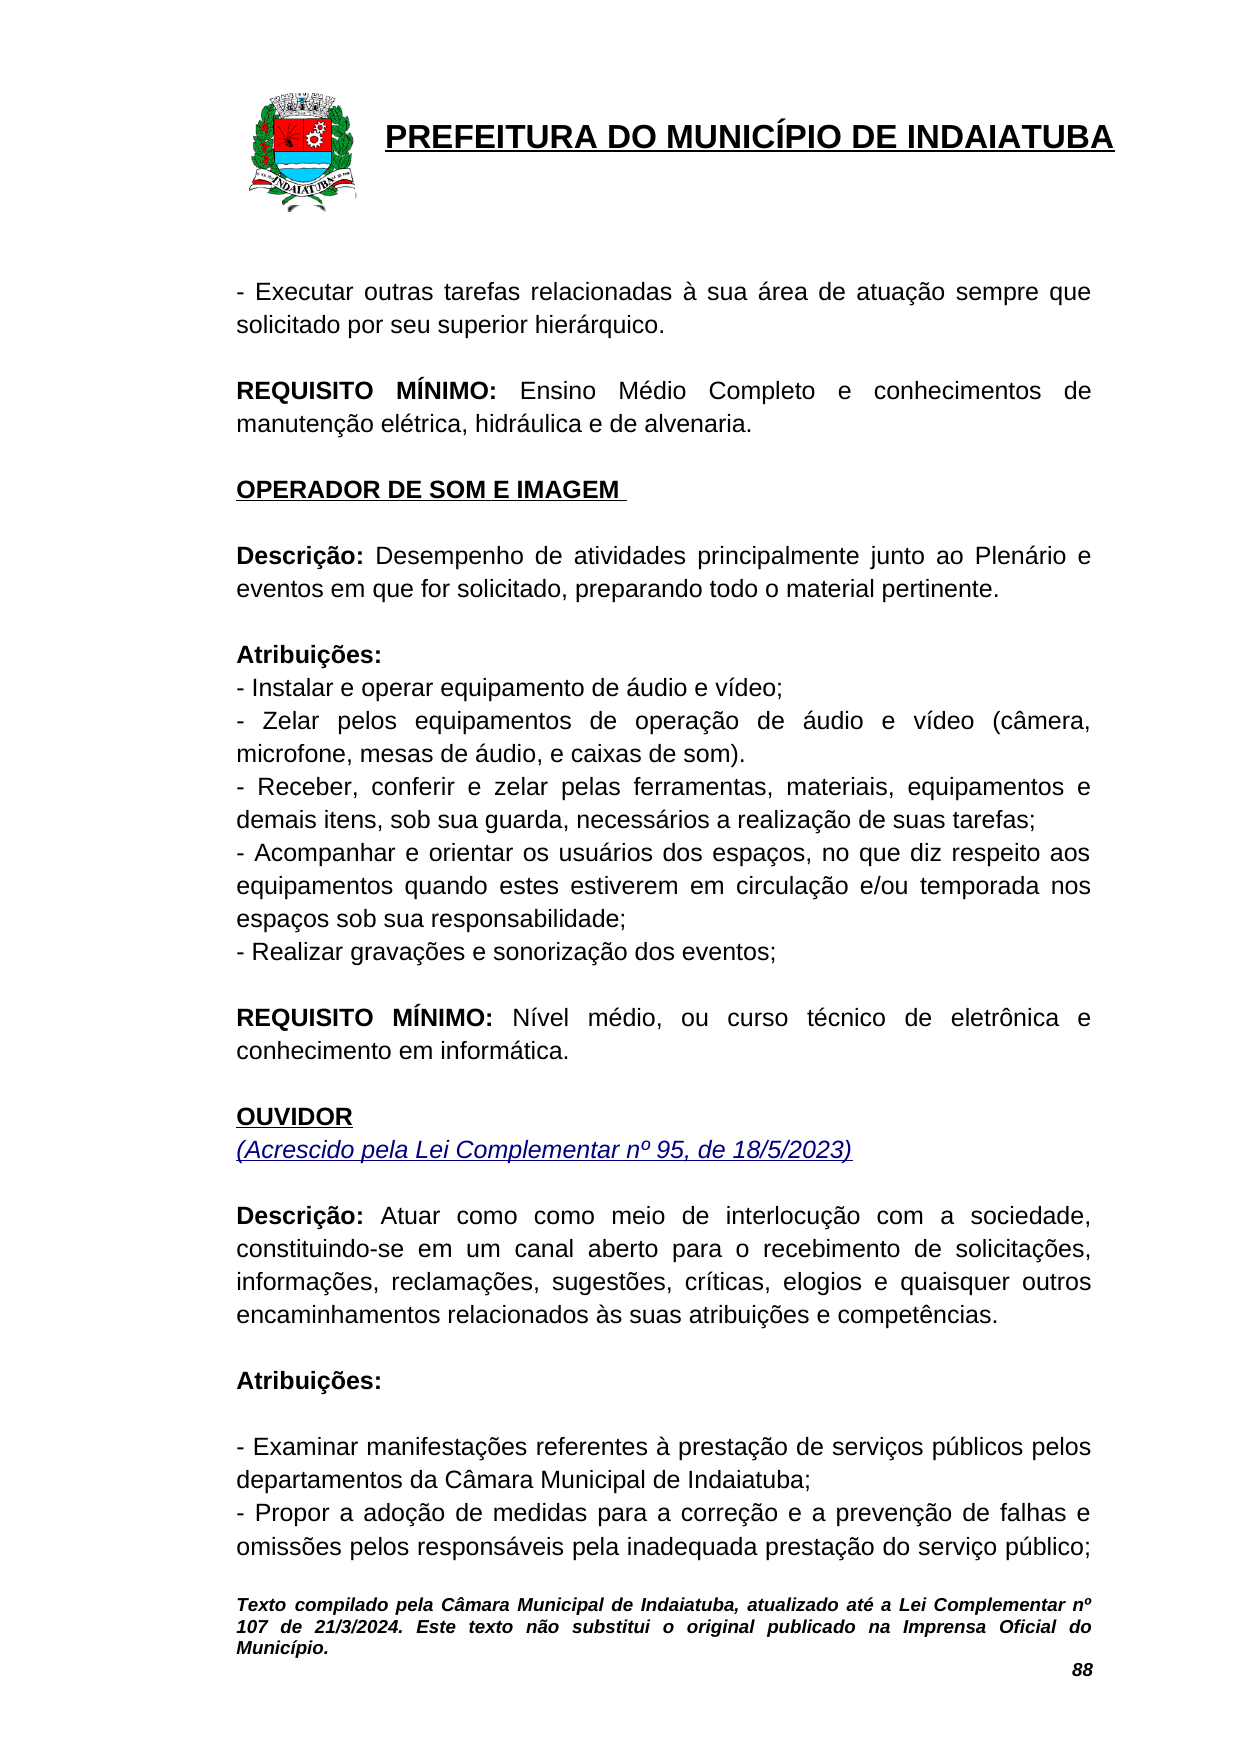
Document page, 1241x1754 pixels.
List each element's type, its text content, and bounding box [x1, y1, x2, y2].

text - Instalar e operar equipamento de áudio e vídeo; [236, 673, 1093, 702]
text - Acompanhar e orientar os usuários dos espaços, no que diz respeito aos equipamentos quando estes estiverem em circulação e/ou temporada nos espaços sob sua responsabilidade; [236, 838, 1093, 933]
text OPERADOR DE SOM E IMAGEM [236, 475, 1093, 503]
text (Acrescido pela Lei Complementar nº 95, de 18/5/2023) [236, 1135, 1093, 1164]
text - Propor a adoção de medidas para a correção e a prevenção de falhas e omissões pelos responsáveis pela inadequada prestação do serviço público; [236, 1498, 1093, 1560]
text Atribuições: [236, 640, 1093, 669]
text - Executar outras tarefas relacionadas à sua área de atuação sempre que solicitado por seu superior hierárquico. [236, 277, 1093, 338]
text - Realizar gravações e sonorização dos eventos; [236, 937, 1093, 966]
text REQUISITO MÍNIMO: Ensino Médio Completo e conhecimentos de manutenção elétrica, hidráulica e de alvenaria. [236, 376, 1093, 437]
text - Examinar manifestações referentes à prestação de serviços públicos pelos departamentos da Câmara Municipal de Indaiatuba; [236, 1432, 1093, 1494]
text - Zelar pelos equipamentos de operação de áudio e vídeo (câmera, microfone, mesas de áudio, e caixas de som). [236, 706, 1093, 768]
text - Receber, conferir e zelar pelas ferramentas, materiais, equipamentos e demais itens, sob sua guarda, necessários a realização de suas tarefas; [236, 772, 1093, 834]
text REQUISITO MÍNIMO: Nível médio, ou curso técnico de eletrônica e conhecimento em informática. [236, 1003, 1093, 1065]
text OUVIDOR [236, 1102, 1093, 1131]
text Descrição: Desempenho de atividades principalmente junto ao Plenário e eventos em que for solicitado, preparando todo o material pertinente. [236, 541, 1093, 603]
text Atribuições: [236, 1366, 1093, 1395]
text Descrição: Atuar como como meio de interlocução com a sociedade, constituindo-se em um canal aberto para o recebimento de solicitações, informações, reclamações, sugestões, críticas, elogios e quaisquer outros encaminhamentos relacionados às suas atribuições e competências. [236, 1201, 1093, 1329]
